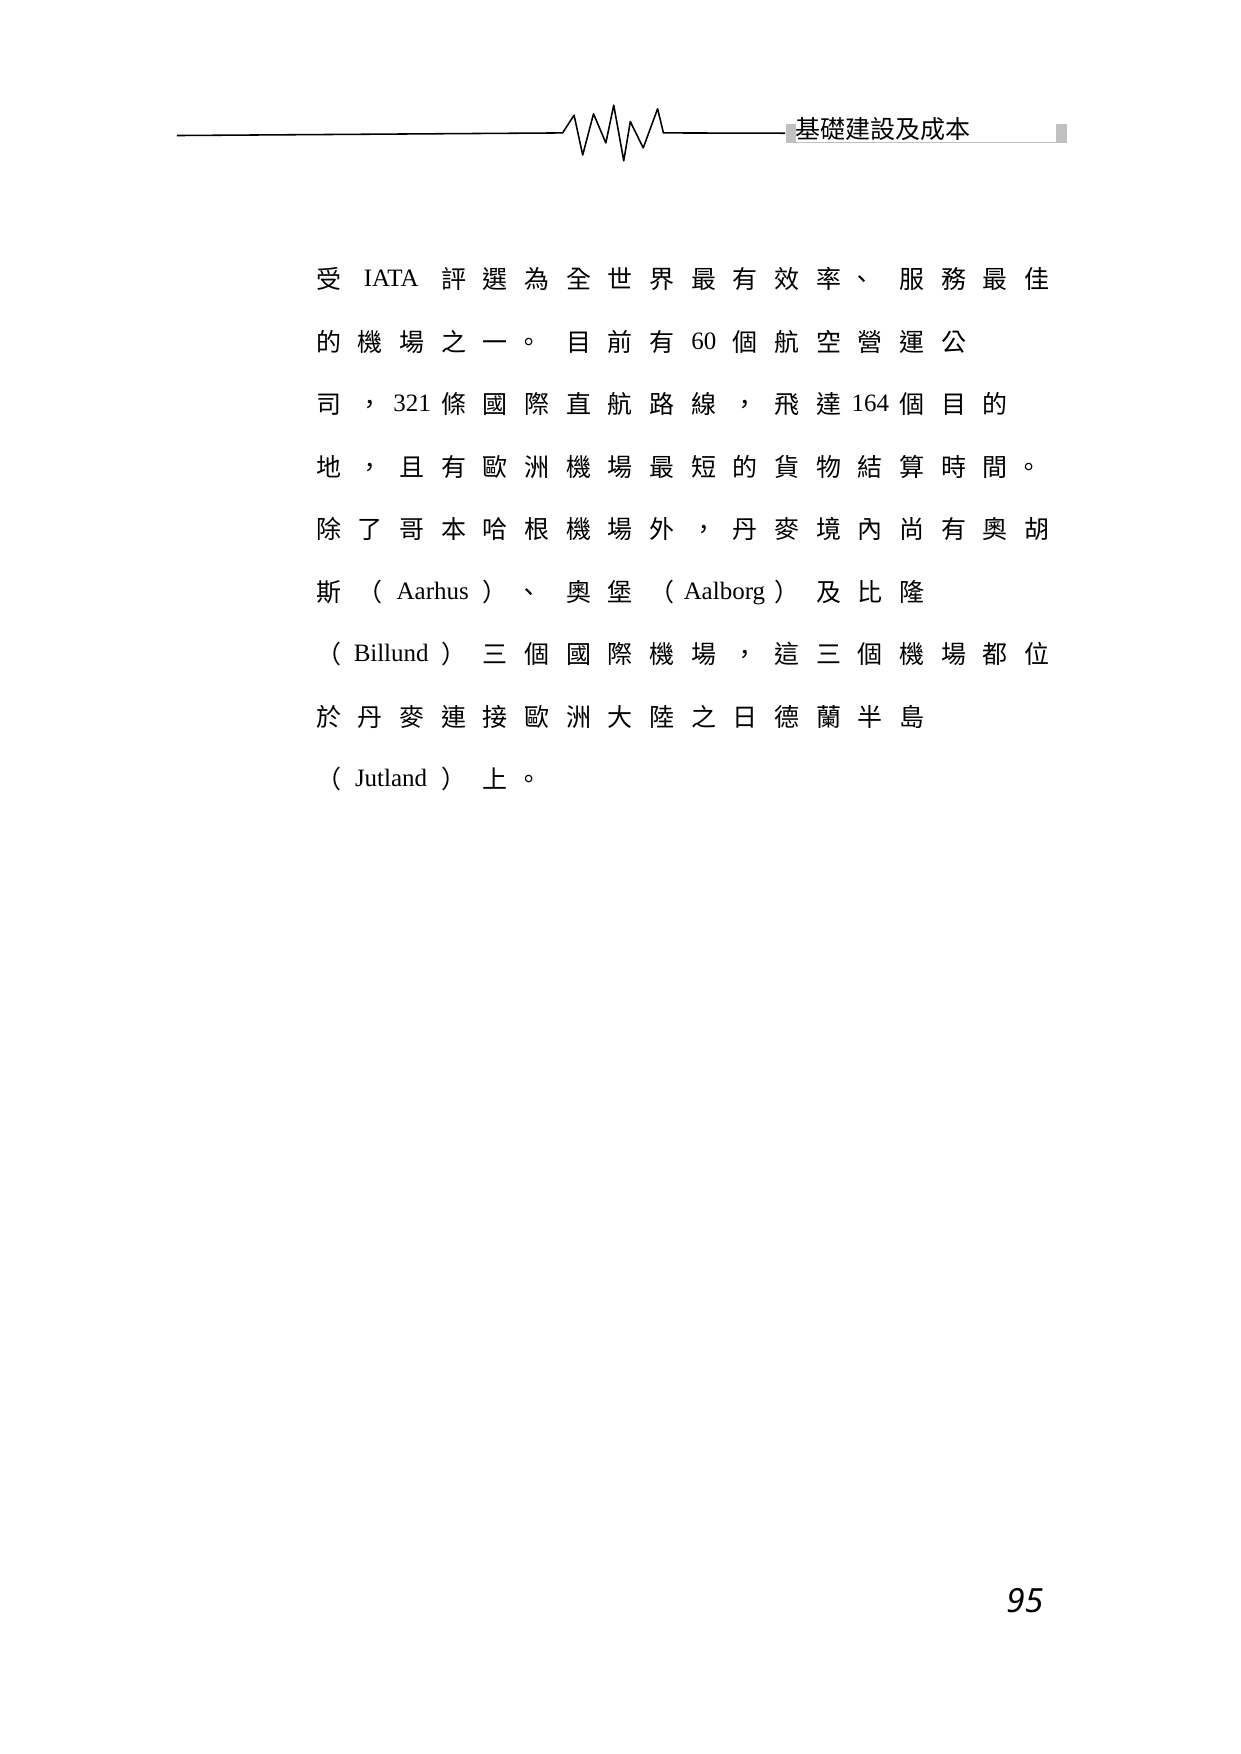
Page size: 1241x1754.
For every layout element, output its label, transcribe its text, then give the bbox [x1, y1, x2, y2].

text 受IATA評選為全世界最有效率、服務最佳的機場之一。目前有60個航空營運公司，321條國際直航路線，飛達164個目的地，且有歐洲機場最短的貨物結算時間。除了哥本哈根機場外，丹麥境內尚有奧胡斯（Aarhus）、奧堡（Aalborg）及比隆（Billund）三個國際機場，這三個機場都位於丹麥連接歐洲大陸之日德蘭半島（Jutland）上。 [281, 236, 1058, 799]
